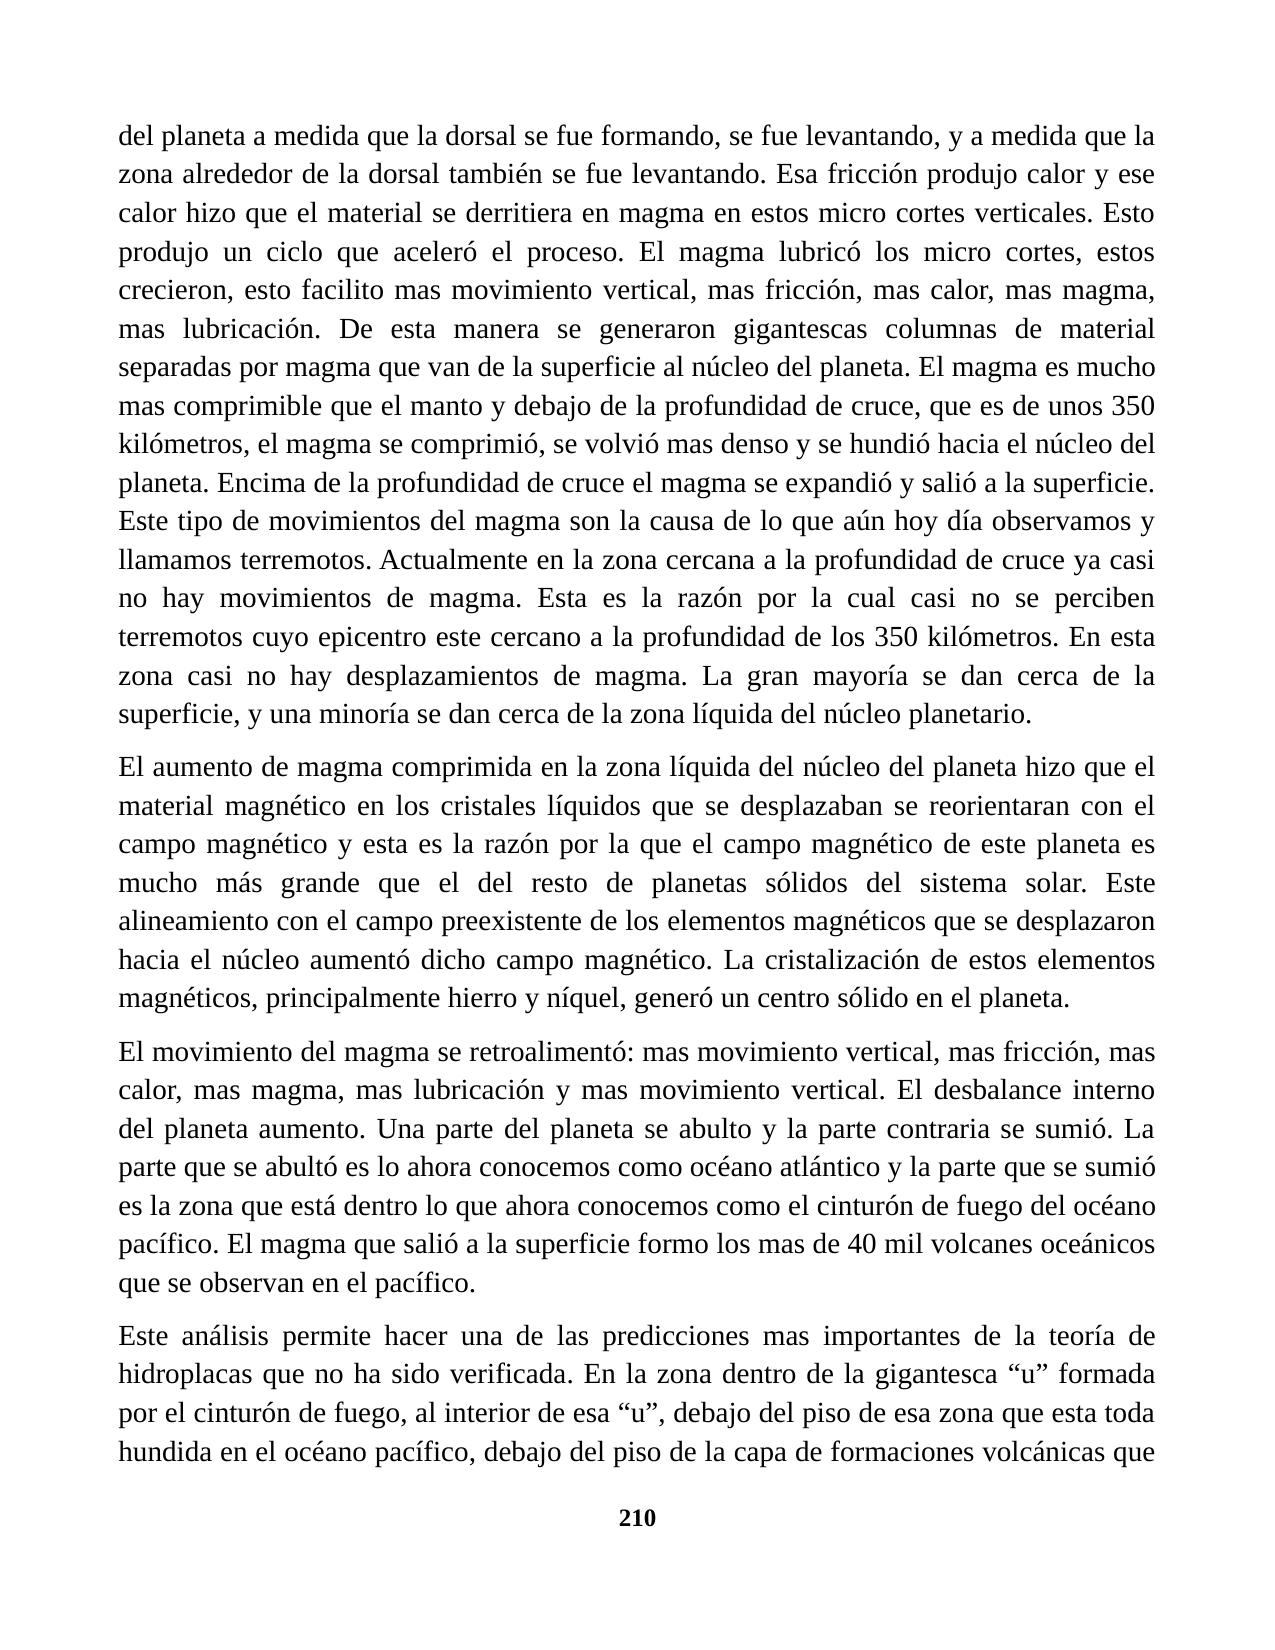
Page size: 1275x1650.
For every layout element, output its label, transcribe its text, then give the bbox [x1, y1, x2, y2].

text El movimiento del magma se retroalimentó: mas movimiento vertical, mas fricción, mas calor, mas magma, mas lubricación y mas movimiento vertical. El desbalance interno del planeta aumento. Una parte del planeta se abulto y la parte contraria se sumió. La parte que se abultó es lo ahora conocemos como océano atlántico y la parte que se sumió es la zona que está dentro lo que ahora conocemos como el cinturón de fuego del océano pacífico. El magma que salió a la superficie formo los mas de 40 mil volcanes oceánicos que se observan en el pacífico. [118, 1034, 1157, 1298]
text del planeta a medida que la dorsal se fue formando, se fue levantando, y a medida que la zona alrededor de la dorsal también se fue levantando. Esa fricción produjo calor y ese calor hizo que el material se derritiera en magma en estos micro cortes verticales. Esto produjo un ciclo que aceleró el proceso. El magma lubricó los micro cortes, estos crecieron, esto facilito mas movimiento vertical, mas fricción, mas calor, mas magma, mas lubricación. De esta manera se generaron gigantescas columnas de material separadas por magma que van de la superficie al núcleo del planeta. El magma es mucho mas comprimible que el manto y debajo de la profundidad de cruce, que es de unos 350 kilómetros, el magma se comprimió, se volvió mas denso y se hundió hacia el núcleo del planeta. Encima de la profundidad de cruce el magma se expandió y salió a la superficie. Este tipo de movimientos del magma son la causa de lo que aún hoy día observamos y llamamos terremotos. Actualmente en la zona cercana a la profundidad de cruce ya casi no hay movimientos de magma. Esta es la razón por la cual casi no se perciben terremotos cuyo epicentro este cercano a la profundidad de los 350 kilómetros. En esta zona casi no hay desplazamientos de magma. La gran mayoría se dan cerca de la superficie, y una minoría se dan cerca de la zona líquida del núcleo planetario. [118, 118, 1157, 730]
text El aumento de magma comprimida en la zona líquida del núcleo del planeta hizo que el material magnético en los cristales líquidos que se desplazaban se reorientaran con el campo magnético y esta es la razón por la que el campo magnético de este planeta es mucho más grande que el del resto de planetas sólidos del sistema solar. Este alineamiento con el campo preexistente de los elementos magnéticos que se desplazaron hacia el núcleo aumentó dicho campo magnético. La cristalización de estos elementos magnéticos, principalmente hierro y níquel, generó un centro sólido en el planeta. [118, 749, 1157, 1014]
text Este análisis permite hacer una de las predicciones mas importantes de la teoría de hidroplacas que no ha sido verificada. En la zona dentro de la gigantesca “u” formada por el cinturón de fuego, al interior de esa “u”, debajo del piso de esa zona que esta toda hundida en el océano pacífico, debajo del piso de la capa de formaciones volcánicas que [118, 1318, 1157, 1467]
